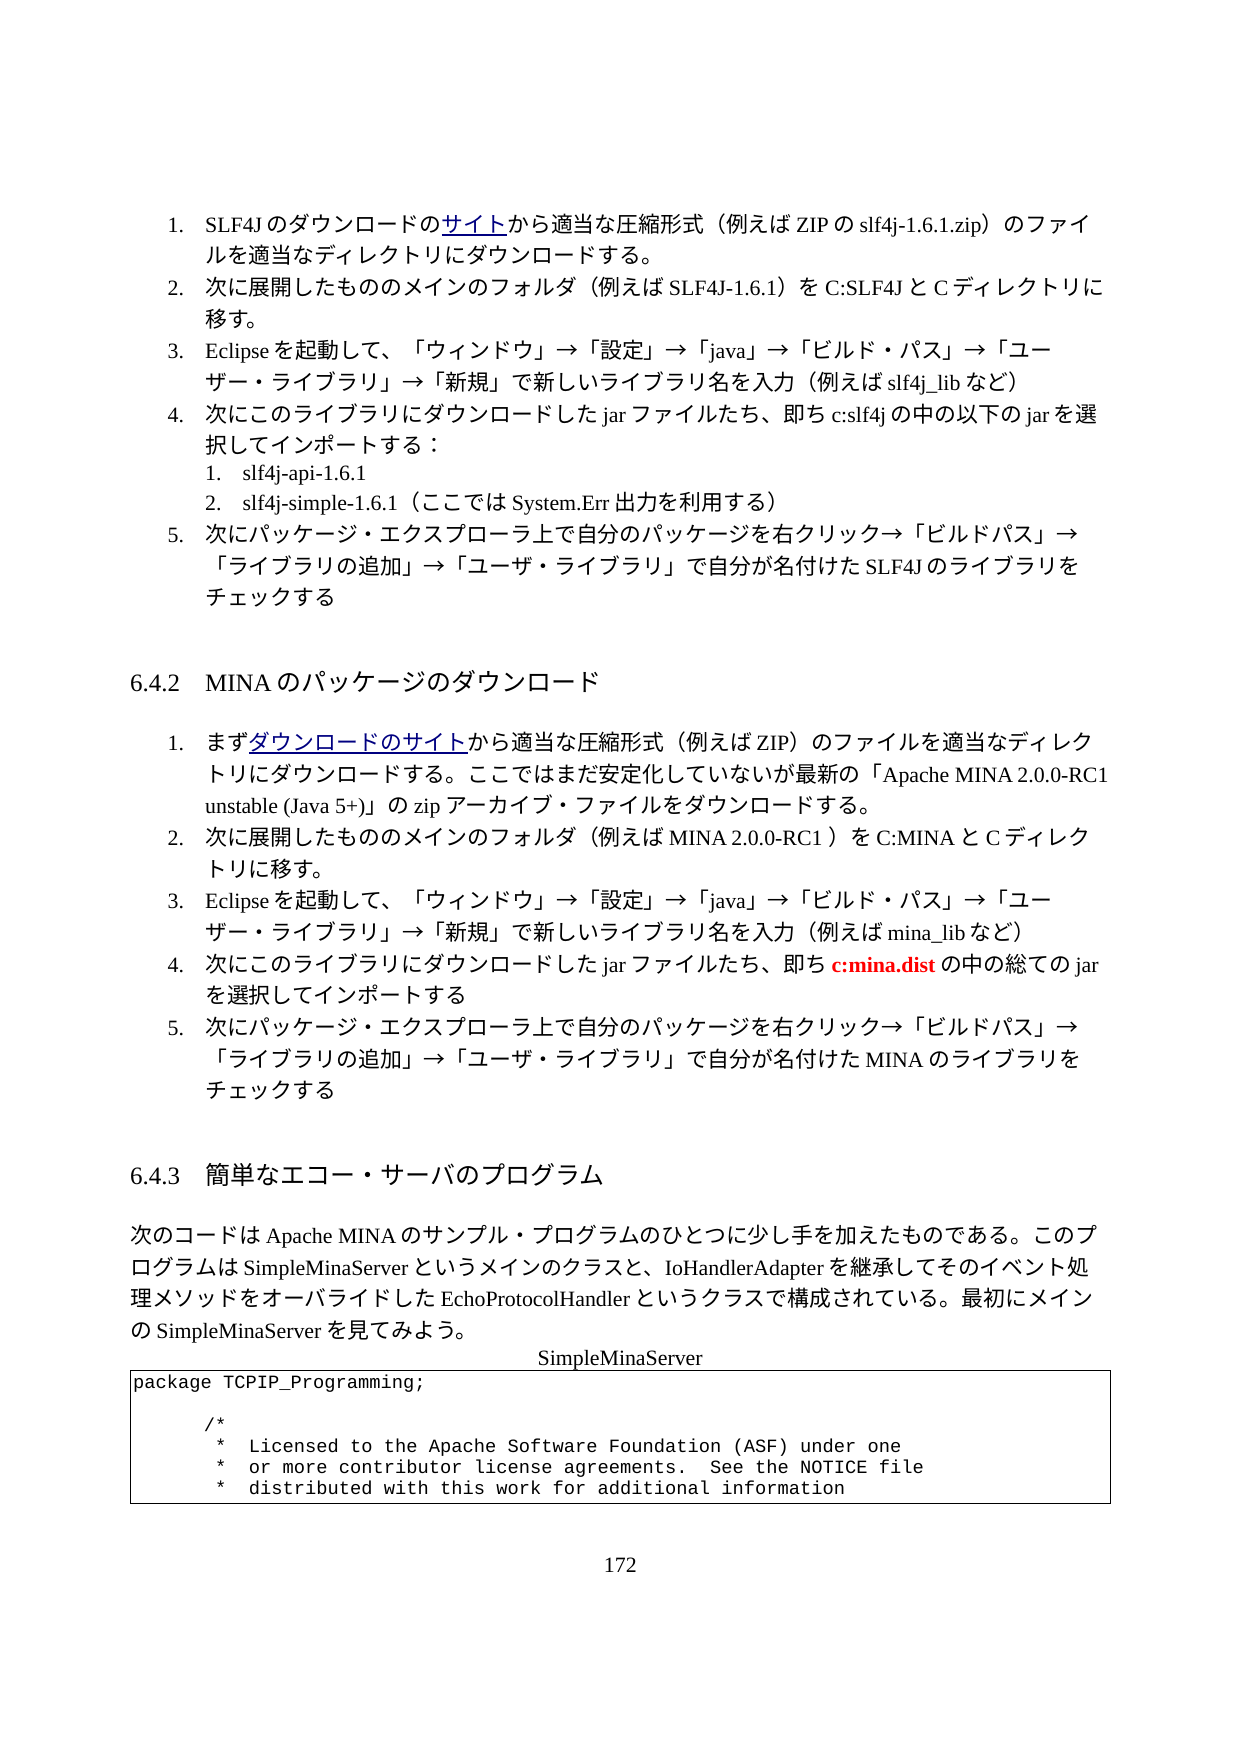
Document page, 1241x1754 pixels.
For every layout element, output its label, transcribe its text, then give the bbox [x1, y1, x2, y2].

text SimpleMinaServer [130, 1345, 1110, 1370]
list Eclipseを起動して、「ウィンドウ」→「設定」→「java」→「ビルド・パス」→「ユーザー・ライブラリ」→「新規」で新しいライブラリ名を入力（例えばslf4j_libなど） [167, 333, 1110, 397]
text 次のコードはApache MINAのサンプル・プログラムのひとつに少し手を加えたものである。このプログラムはSimpleMinaServerというメインのクラスと、IoHandlerAdapterを継承してそのイベント処理メソッドをオーバライドしたEchoProtocolHandlerというクラスで構成されている。最初にメインのSimpleMinaServerを見てみよう。 [130, 1218, 1110, 1345]
list 次にこのライブラリにダウンロードしたjarファイルたち、即ちc:mina.distの中の総てのjarを選択してインポートする [167, 947, 1110, 1010]
text * distributed with this work for additional information [131, 1476, 1110, 1503]
text package TCPIP_Programming; [131, 1371, 1110, 1394]
text * Licensed to the Apache Software Foundation (ASF) under one [131, 1434, 1110, 1455]
list 次にパッケージ・エクスプローラ上で自分のパッケージを右クリック→「ビルドパス」→「ライブラリの追加」→「ユーザ・ライブラリ」で自分が名付けたSLF4Jのライブラリをチェックする [167, 517, 1110, 612]
list 次にこのライブラリにダウンロードしたjarファイルたち、即ちc:slf4jの中の以下のjarを選択してインポートする： [167, 397, 1110, 460]
text /* [131, 1412, 1110, 1434]
list 次にパッケージ・エクスプローラ上で自分のパッケージを右クリック→「ビルドパス」→「ライブラリの追加」→「ユーザ・ライブラリ」で自分が名付けたMINAのライブラリをチェックする [167, 1010, 1110, 1105]
text * or more contributor license agreements. See the NOTICE file [131, 1455, 1110, 1476]
list 次に展開したもののメインのフォルダ（例えばMINA 2.0.0-RC1 ）をC:MINAとCディレクトリに移す。 [167, 820, 1110, 883]
subtitle 簡単なエコー・サーバのプログラム [130, 1156, 1110, 1192]
subtitle MINAのパッケージのダウンロード [130, 662, 1110, 699]
list 次に展開したもののメインのフォルダ（例えばSLF4J-1.6.1）をC:SLF4JとCディレクトリに移す。 [167, 270, 1110, 333]
list slf4j-simple-1.6.1（ここではSystem.Err出力を利用する） [205, 485, 1110, 517]
list Eclipseを起動して、「ウィンドウ」→「設定」→「java」→「ビルド・パス」→「ユーザー・ライブラリ」→「新規」で新しいライブラリ名を入力（例えばmina_libなど） [167, 883, 1110, 947]
list slf4j-api-1.6.1 [205, 460, 1110, 485]
list SLF4Jのダウンロードのサイトから適当な圧縮形式（例えばZIPのslf4j-1.6.1.zip）のファイルを適当なディレクトリにダウンロードする。 [167, 207, 1110, 270]
list まずダウンロードのサイトから適当な圧縮形式（例えばZIP）のファイルを適当なディレクトリにダウンロードする。ここではまだ安定化していないが最新の「Apache MINA 2.0.0-RC1 unstable (Java 5+)」のzipアーカイブ・ファイルをダウンロードする。 [167, 725, 1110, 820]
